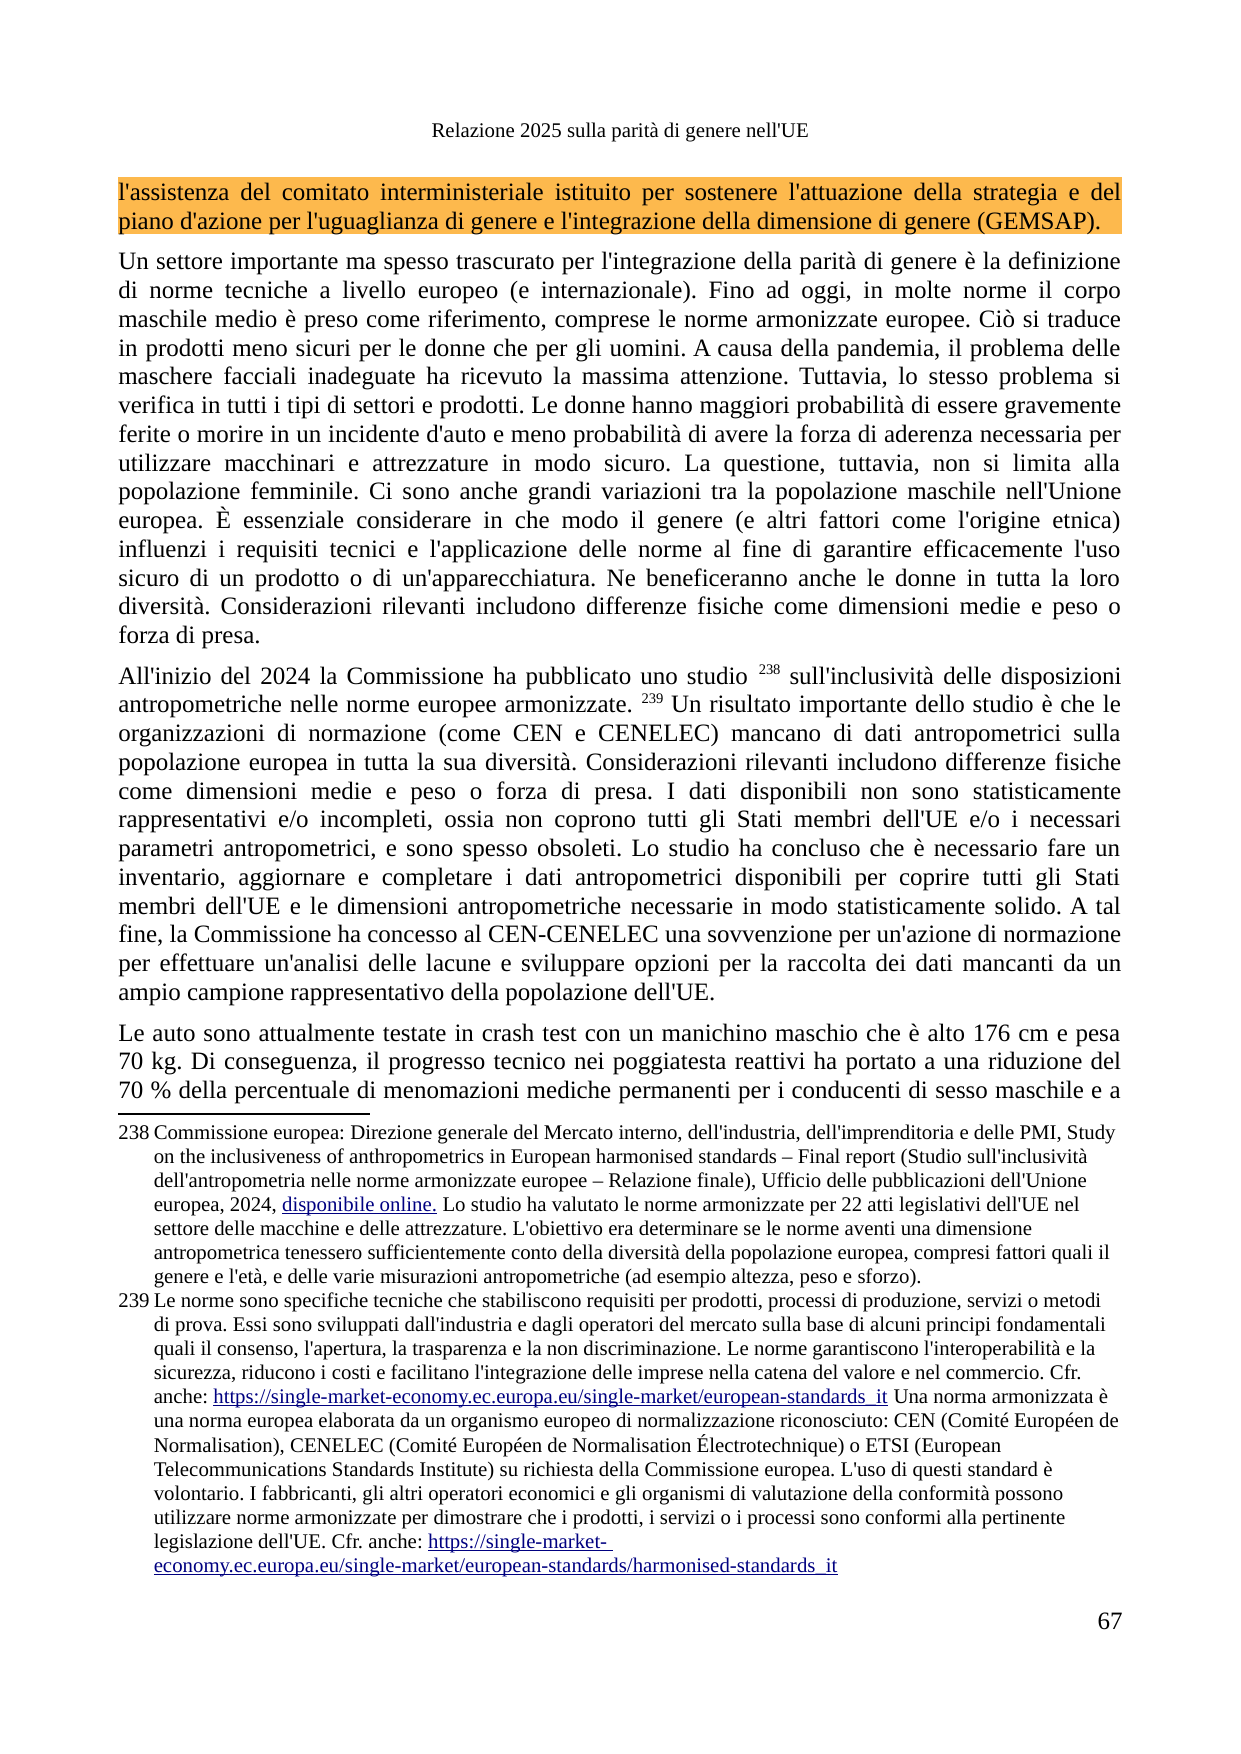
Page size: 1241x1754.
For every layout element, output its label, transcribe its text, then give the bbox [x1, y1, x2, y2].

text l'assistenza del comitato interministeriale istituito per sostenere l'attuazione della strategia e del piano d'azione per l'uguaglianza di genere e l'integrazione della dimensione di genere (GEMSAP). [118, 177, 1122, 234]
text Le auto sono attualmente testate in crash test con un manichino maschio che è alto 176 cm e pesa 70 kg. Di conseguenza, il progresso tecnico nei poggiatesta reattivi ha portato a una riduzione del 70 % della percentuale di menomazioni mediche permanenti per i conducenti di sesso maschile e a [118, 1018, 1122, 1104]
text Un settore importante ma spesso trascurato per l'integrazione della parità di genere è la definizione di norme tecniche a livello europeo (e internazionale). Fino ad oggi, in molte norme il corpo maschile medio è preso come riferimento, comprese le norme armonizzate europee. Ciò si traduce in prodotti meno sicuri per le donne che per gli uomini. A causa della pandemia, il problema delle maschere facciali inadeguate ha ricevuto la massima attenzione. Tuttavia, lo stesso problema si verifica in tutti i tipi di settori e prodotti. Le donne hanno maggiori probabilità di essere gravemente ferite o morire in un incidente d'auto e meno probabilità di avere la forza di aderenza necessaria per utilizzare macchinari e attrezzature in modo sicuro. La questione, tuttavia, non si limita alla popolazione femminile. Ci sono anche grandi variazioni tra la popolazione maschile nell'Unione europea. È essenziale considerare in che modo il genere (e altri fattori come l'origine etnica) influenzi i requisiti tecnici e l'applicazione delle norme al fine di garantire efficacemente l'uso sicuro di un prodotto o di un'apparecchiatura. Ne beneficeranno anche le donne in tutta la loro diversità. Considerazioni rilevanti includono differenze fisiche come dimensioni medie e peso o forza di presa. [118, 246, 1122, 649]
text Le norme sono specifiche tecniche che stabiliscono requisiti per prodotti, processi di produzione, servizi o metodi di prova. Essi sono sviluppati dall'industria e dagli operatori del mercato sulla base di alcuni principi fondamentali quali il consenso, l'apertura, la trasparenza e la non discriminazione. Le norme garantiscono l'interoperabilità e la sicurezza, riducono i costi e facilitano l'integrazione delle imprese nella catena del valore e nel commercio. Cfr. anche: https://single-market-economy.ec.europa.eu/single-market/european-standards_it Una norma armonizzata è una norma europea elaborata da un organismo europeo di normalizzazione riconosciuto: CEN (Comité Européen de Normalisation), CENELEC (Comité Européen de Normalisation Électrotechnique) o ETSI (European Telecommunications Standards Institute) su richiesta della Commissione europea. L'uso di questi standard è volontario. I fabbricanti, gli altri operatori economici e gli organismi di valutazione della conformità possono utilizzare norme armonizzate per dimostrare che i prodotti, i servizi o i processi sono conformi alla pertinente legislazione dell'UE. Cfr. anche: https://single-market- economy.ec.europa.eu/single-market/european-standards/harmonised-standards_it [118, 1288, 1122, 1577]
text All'inizio del 2024 la Commissione ha pubblicato uno studio sull'inclusività delle disposizioni antropometriche nelle norme europee armonizzate. Un risultato importante dello studio è che le organizzazioni di normazione (come CEN e CENELEC) mancano di dati antropometrici sulla popolazione europea in tutta la sua diversità. Considerazioni rilevanti includono differenze fisiche come dimensioni medie e peso o forza di presa. I dati disponibili non sono statisticamente rappresentativi e/o incompleti, ossia non coprono tutti gli Stati membri dell'UE e/o i necessari parametri antropometrici, e sono spesso obsoleti. Lo studio ha concluso che è necessario fare un inventario, aggiornare e completare i dati antropometrici disponibili per coprire tutti gli Stati membri dell'UE e le dimensioni antropometriche necessarie in modo statisticamente solido. A tal fine, la Commissione ha concesso al CEN-CENELEC una sovvenzione per un'azione di normazione per effettuare un'analisi delle lacune e sviluppare opzioni per la raccolta dei dati mancanti da un ampio campione rappresentativo della popolazione dell'UE. [118, 661, 1122, 1006]
text Commissione europea: Direzione generale del Mercato interno, dell'industria, dell'imprenditoria e delle PMI, Study on the inclusiveness of anthropometrics in European harmonised standards – Final report (Studio sull'inclusività dell'antropometria nelle norme armonizzate europee – Relazione finale), Ufficio delle pubblicazioni dell'Unione europea, 2024, disponibile online. Lo studio ha valutato le norme armonizzate per 22 atti legislativi dell'UE nel settore delle macchine e delle attrezzature. L'obiettivo era determinare se le norme aventi una dimensione antropometrica tenessero sufficientemente conto della diversità della popolazione europea, compresi fattori quali il genere e l'età, e delle varie misurazioni antropometriche (ad esempio altezza, peso e sforzo). [118, 1120, 1122, 1288]
